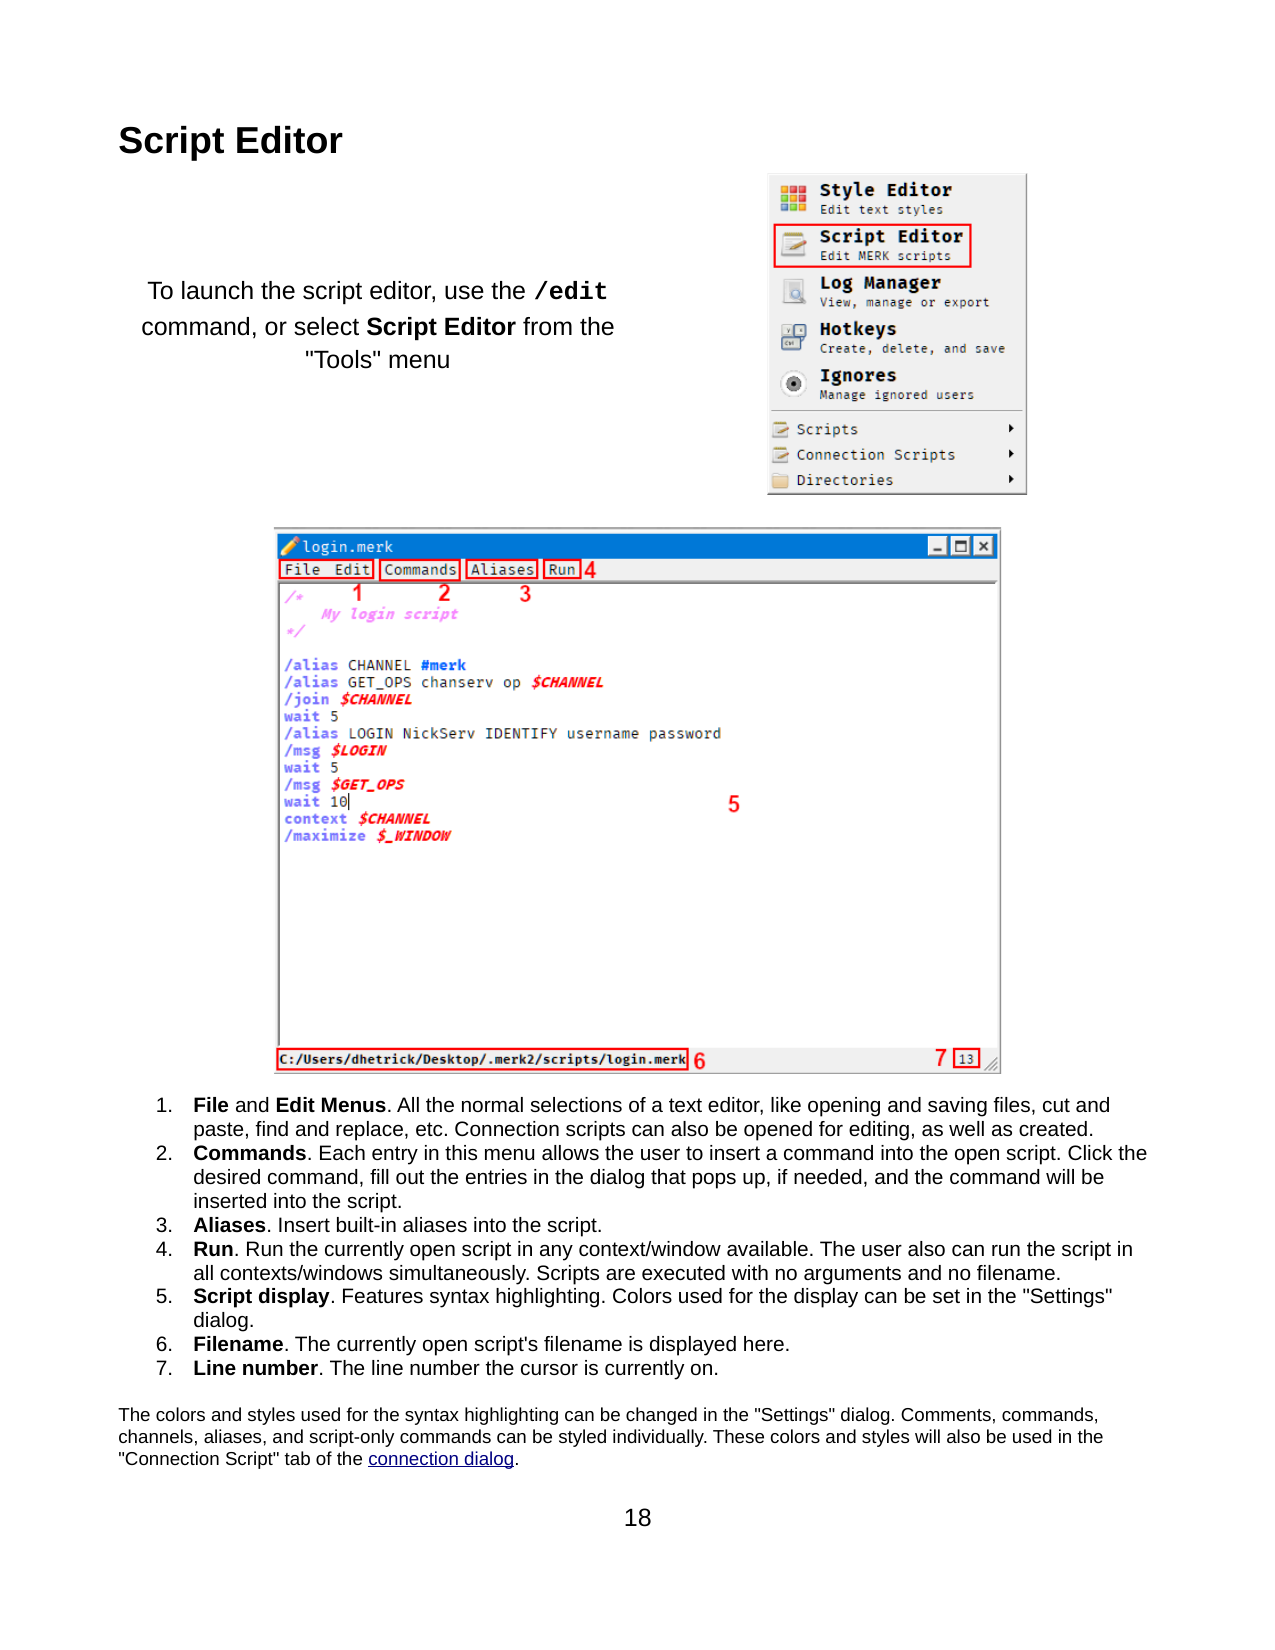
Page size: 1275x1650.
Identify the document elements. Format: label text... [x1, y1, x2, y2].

list Commands. Each entry in this menu allows the user to insert a command into the open script. Click the desired command, fill out the entries in the dialog that pops up, if needed, and the command will be inserted into the script. [156, 1141, 1157, 1212]
picture [767, 173, 1028, 495]
list Filename. The currently open script's filename is displayed here. [156, 1332, 1157, 1356]
table_header [1028, 174, 1157, 495]
table_header [638, 174, 767, 495]
list Run. Run the currently open script in any context/window available. The user also can run the script in all contexts/windows simultaneously. Scripts are executed with no arguments and no filename. [156, 1236, 1157, 1284]
table_header To launch the script editor, use the /edit command, or select Script Editor from the "Tools" menu [118, 174, 637, 495]
subtitle Script Editor [118, 118, 1157, 161]
list File and Edit Menus. All the normal selections of a text editor, like opening and saving files, cut and paste, find and replace, etc. Connection scripts can also be opened for editing, as well as created. [156, 1093, 1157, 1141]
text The colors and styles used for the syntax highlighting can be changed in the "Settings" dialog. Comments, commands, channels, aliases, and script-only commands can be styled individually. These colors and styles will also be used in the "Connection Script" tab of the connection dialog. [118, 1404, 1157, 1469]
list Line number. The line number the cursor is currently on. [156, 1356, 1157, 1380]
list Script display. Features syntax highlighting. Colors used for the display can be set in the "Settings" dialog. [156, 1284, 1157, 1332]
picture [273, 527, 1002, 1074]
list Aliases. Insert built-in aliases into the script. [156, 1212, 1157, 1236]
